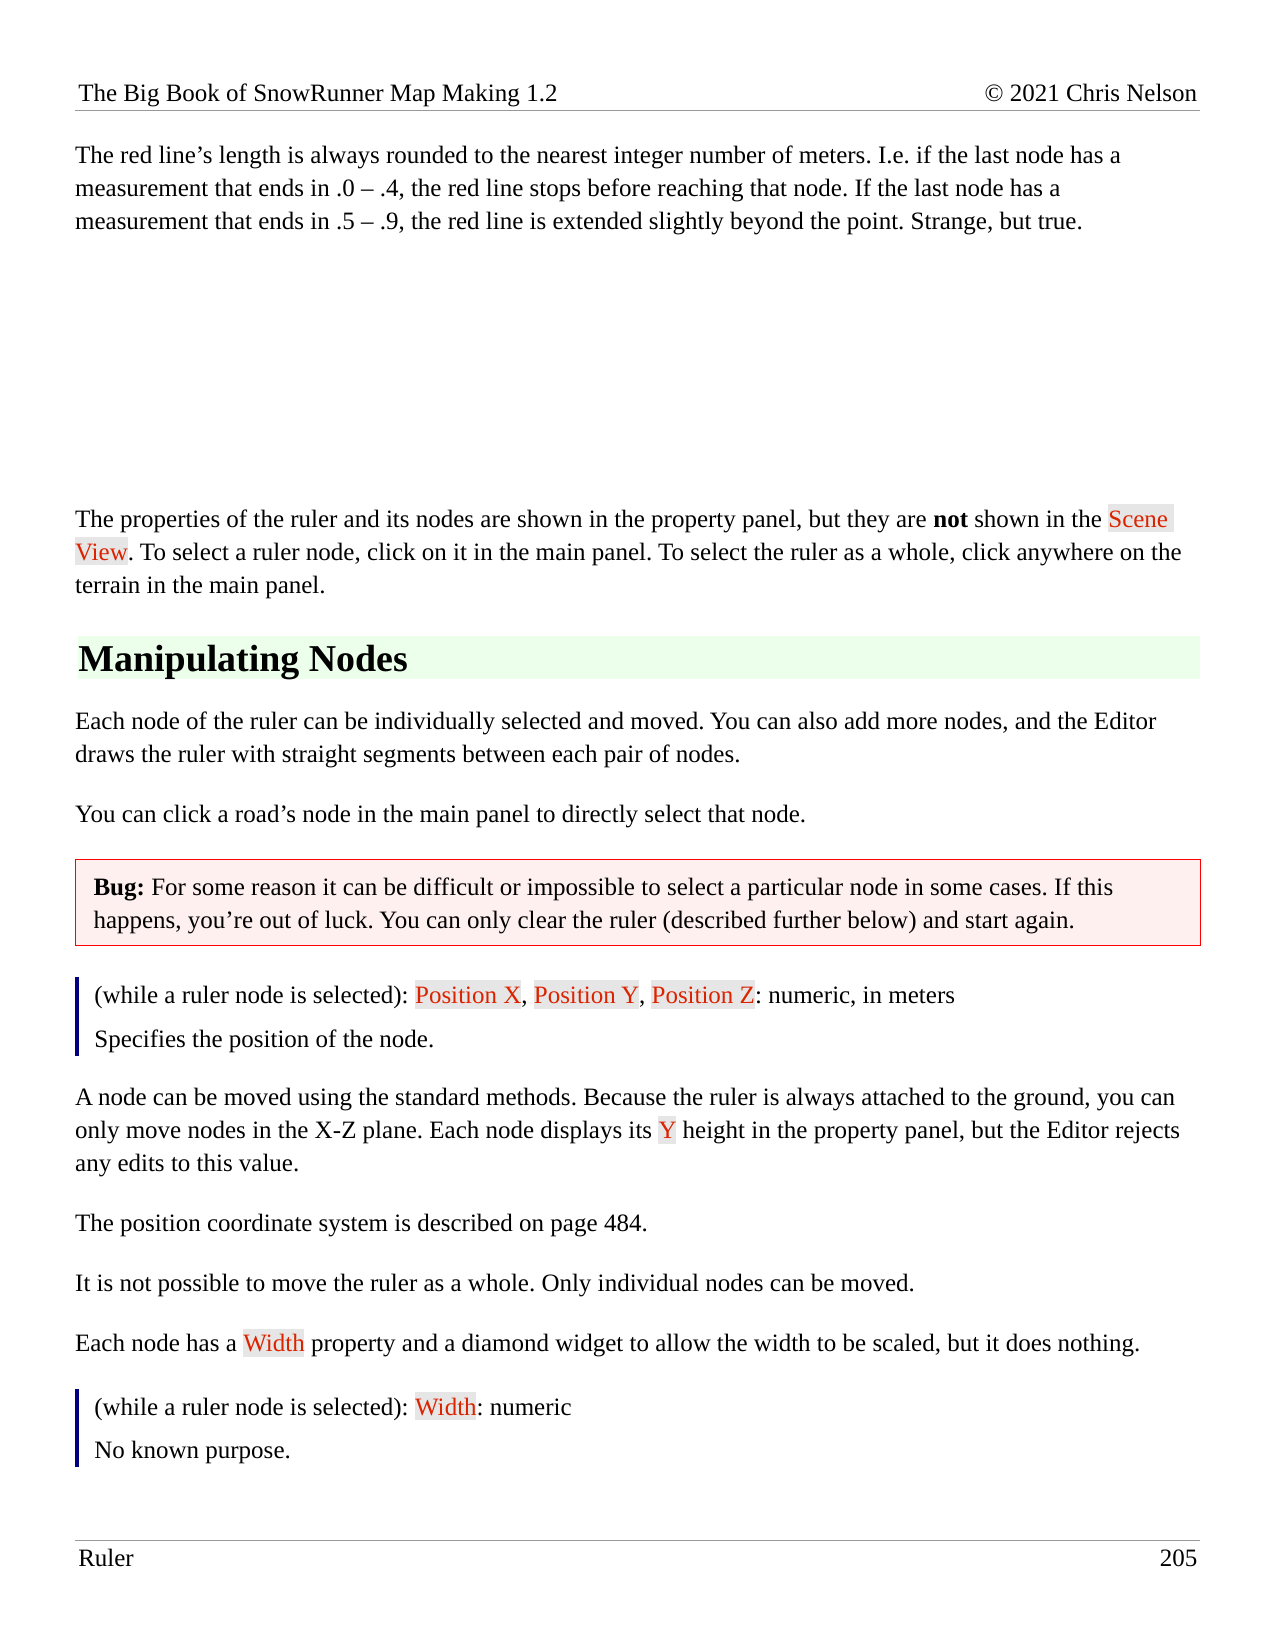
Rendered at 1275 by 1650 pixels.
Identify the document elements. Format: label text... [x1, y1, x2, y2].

text It is not possible to move the ruler as a whole. Only individual nodes can be moved. [75, 1268, 1200, 1297]
text The red line’s length is always rounded to the nearest integer number of meters. I.e. if the last node has a measurement that ends in .0 – .4, the red line stops before reaching that node. If the last node has a measurement that ends in .5 – .9, the red line is extended slightly beyond the point. Strange, but true. [75, 140, 1200, 235]
subtitle Manipulating Nodes [78, 636, 1200, 679]
text A node can be moved using the standard methods. Because the ruler is always attached to the ground, you can only move nodes in the X‑Z plane. Each node displays its Y height in the property panel, but the Editor rejects any edits to this value. [75, 1082, 1200, 1177]
text Each node has a Width property and a diamond widget to allow the width to be scaled, but it does nothing. [75, 1328, 1200, 1357]
text No known purpose. [79, 1432, 1200, 1467]
text The properties of the ruler and its nodes are shown in the property panel, but they are not shown in the Scene View. To select a ruler node, click on it in the main panel. To select the ruler as a whole, click anywhere on the terrain in the main panel. [75, 504, 1200, 598]
text You can click a road’s node in the main panel to directly select that node. [75, 799, 1200, 828]
text Each node of the ruler can be individually selected and moved. You can also add more nodes, and the Editor draws the ruler with straight segments between each pair of nodes. [75, 706, 1200, 768]
text (while a ruler node is selected): Position X, Position Y, Position Z: numeric, in meters [79, 977, 1200, 1009]
text (while a ruler node is selected): Width: numeric [75, 1388, 1200, 1420]
text Specifies the position of the node. [79, 1021, 1200, 1056]
text The position coordinate system is described on page 484. [75, 1208, 1200, 1237]
list For some reason it can be difficult or impossible to select a particular node in some cases. If this happens, you’re out of luck. You can only clear the ruler (described further below) and start again. [76, 860, 1200, 945]
